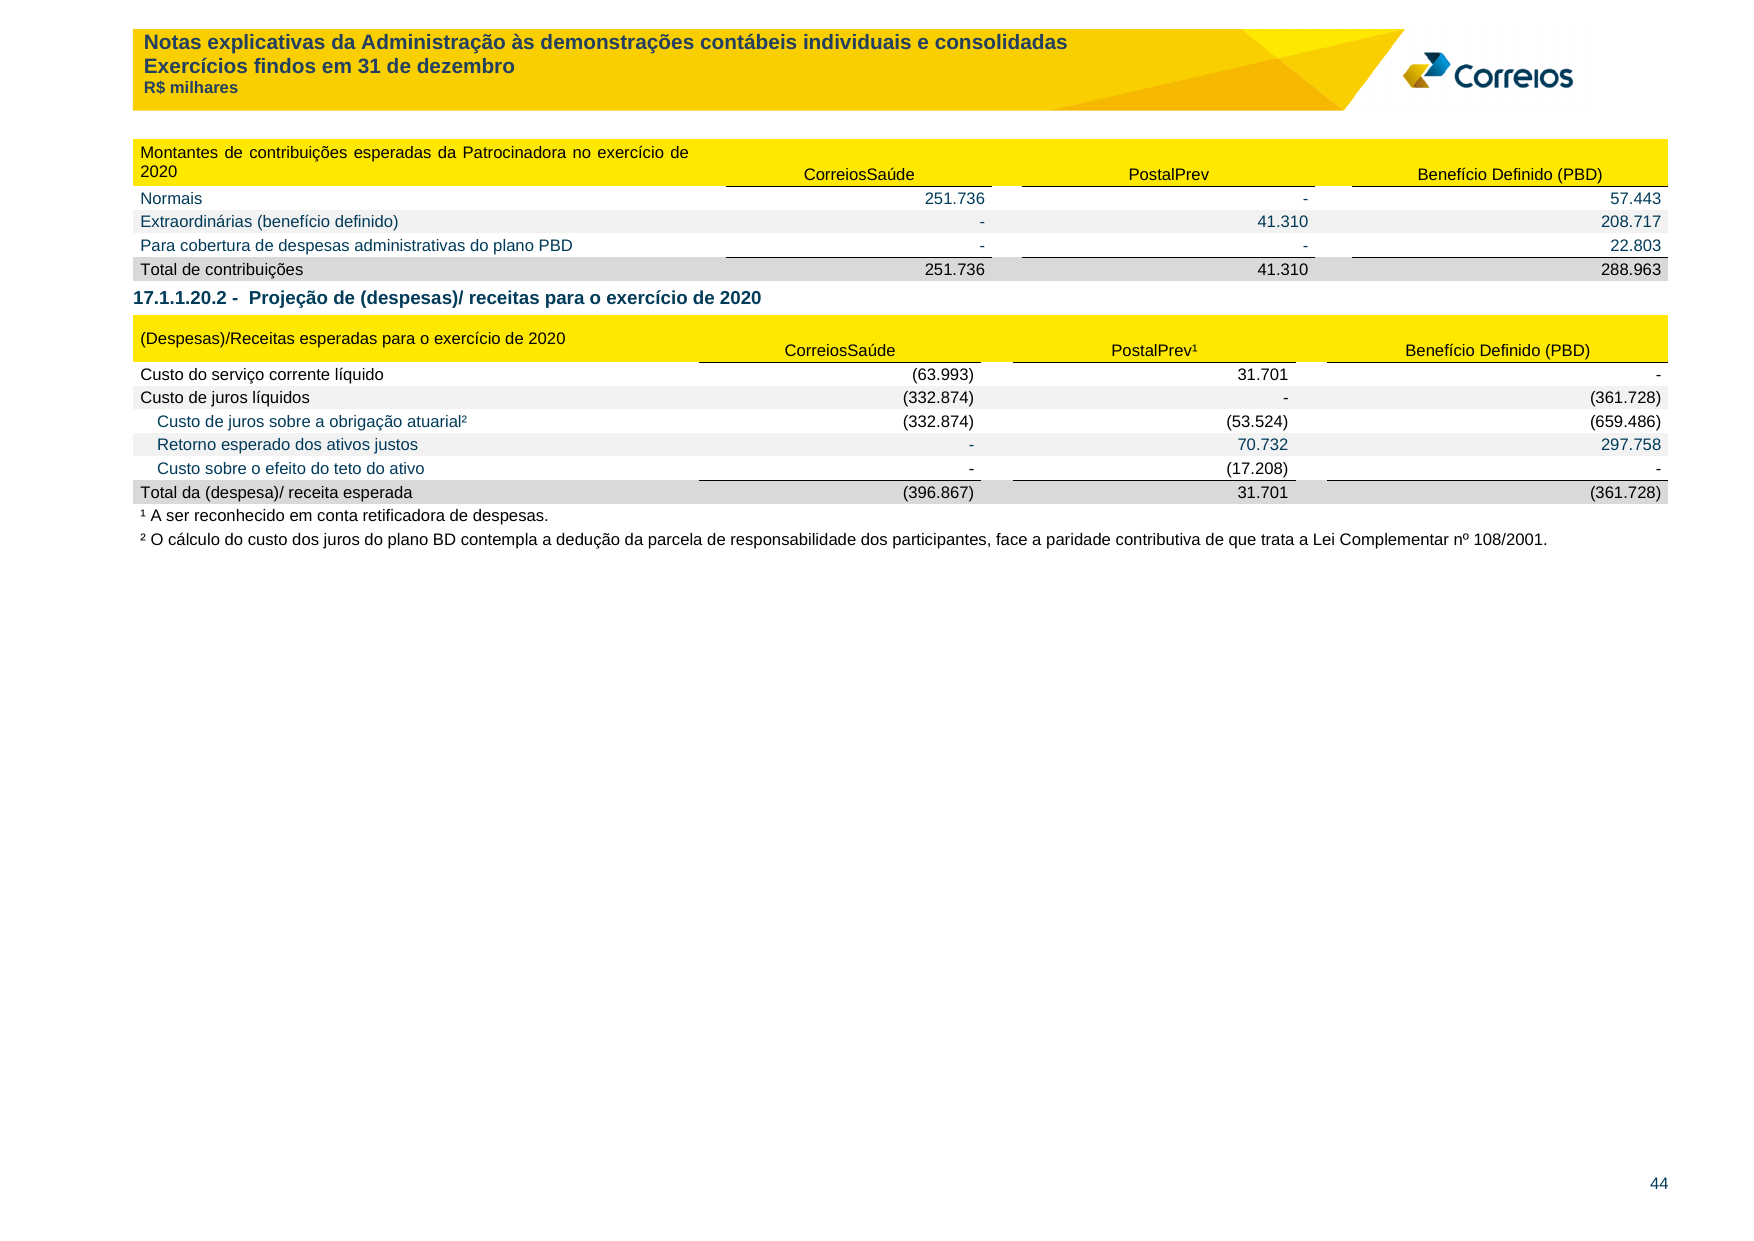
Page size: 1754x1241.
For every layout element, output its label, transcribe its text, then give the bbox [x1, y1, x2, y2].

table_cell [1296, 362, 1327, 386]
picture [182, 195, 189, 201]
table_cell [1296, 480, 1327, 504]
table_cell [696, 257, 726, 281]
table_cell [981, 456, 1013, 480]
table_cell [1296, 386, 1327, 409]
table_cell [1315, 233, 1352, 257]
table_header [992, 139, 1022, 162]
table_cell [992, 162, 1022, 186]
subtitle Projeção de (despesas)/ receitas para o exercício de 2020 [133, 287, 1668, 308]
table_cell 31.701 [1013, 481, 1296, 504]
picture [333, 242, 340, 248]
table_cell ¹ A ser reconhecido em conta retificadora de despesas. [133, 504, 1668, 527]
table_header [667, 315, 699, 338]
table_cell - [699, 433, 981, 456]
table_cell [981, 433, 1013, 456]
table_cell [1315, 210, 1352, 233]
table_cell [981, 409, 1013, 433]
picture [550, 240, 559, 251]
picture [1622, 239, 1627, 248]
table_cell Custo sobre o efeito do teto do ativo [133, 456, 667, 480]
picture [292, 463, 296, 473]
picture [376, 418, 383, 424]
table_cell [667, 409, 699, 433]
table_cell [1296, 456, 1327, 480]
table_cell [1296, 409, 1327, 433]
table_cell CorreiosSaúde [699, 338, 981, 362]
table_cell Custo de juros líquidos [133, 386, 667, 409]
table_cell (332.874) [699, 409, 981, 433]
table_cell [696, 233, 726, 257]
table_cell Normais [133, 186, 696, 209]
table_cell Custo de juros sobre a obrigação atuarial² [133, 409, 667, 433]
table_cell Custo do serviço corrente líquido [133, 362, 667, 386]
table_cell - [1327, 363, 1668, 386]
table_cell 57.443 [1352, 187, 1668, 209]
table_header [726, 139, 992, 162]
table_cell (17.208) [1013, 456, 1296, 480]
table_cell 70.732 [1013, 433, 1296, 456]
picture [385, 418, 392, 424]
table_cell - [1022, 233, 1315, 257]
table_header [1013, 315, 1296, 338]
table_cell - [1327, 456, 1668, 480]
picture [132, 29, 1592, 111]
table_cell [696, 186, 726, 209]
picture [408, 418, 415, 424]
table_cell 41.310 [1022, 210, 1315, 233]
table_header (Despesas)/Receitas esperadas para o exercício de 2020 [133, 315, 667, 362]
table_cell [1315, 257, 1352, 281]
table_header [981, 315, 1013, 338]
table_cell (361.728) [1327, 386, 1668, 409]
picture [280, 465, 288, 470]
picture [1620, 215, 1628, 225]
table_header [696, 139, 726, 162]
table_cell [667, 338, 699, 362]
table_cell Benefício Definido (PBD) [1352, 162, 1668, 186]
picture [167, 242, 174, 248]
table_header Montantes de contribuições esperadas da Patrocinadora no exercício de 2020 [133, 139, 696, 186]
table_cell [992, 233, 1022, 257]
picture [1260, 218, 1266, 227]
table_cell (396.867) [699, 481, 981, 504]
picture [208, 218, 214, 227]
table_cell [667, 480, 699, 504]
table_cell (63.993) [699, 363, 981, 386]
table_cell 297.758 [1327, 433, 1668, 456]
table_cell [667, 433, 699, 456]
table_cell [992, 186, 1022, 209]
table_cell - [726, 210, 992, 233]
table_cell [981, 480, 1013, 504]
table_cell CorreiosSaúde [726, 162, 992, 186]
picture [1636, 194, 1651, 204]
table_cell 41.310 [1022, 258, 1315, 281]
table_cell [696, 210, 726, 233]
table_header [1022, 139, 1315, 162]
picture [273, 438, 279, 450]
table_cell [1296, 433, 1327, 456]
table_cell PostalPrev [1022, 162, 1315, 186]
table_cell [992, 210, 1022, 233]
picture [1634, 239, 1642, 250]
table_cell - [1013, 386, 1296, 409]
table_cell - [1022, 187, 1315, 209]
table_header [1327, 315, 1668, 338]
table_header [1352, 139, 1668, 162]
table_cell [1315, 186, 1352, 209]
table_cell Extraordinárias (benefício definido) [133, 210, 696, 233]
table_cell - [726, 233, 992, 257]
table_header [699, 315, 981, 338]
picture [958, 193, 965, 199]
table_cell Total da (despesa)/ receita esperada [133, 480, 667, 504]
table_cell [1315, 162, 1352, 186]
table_cell [667, 362, 699, 386]
table_cell [667, 456, 699, 480]
picture [312, 462, 318, 474]
picture [336, 215, 342, 227]
table_cell ² O cálculo do custo dos juros do plano BD contempla a dedução da parcela de responsabilidade dos participantes, face a paridade contributiva de que trata a Lei Complementar nº 108/2001. [133, 528, 1668, 551]
table_header [1296, 315, 1327, 338]
picture [266, 465, 274, 470]
picture [431, 240, 435, 250]
table_cell (53.524) [1013, 409, 1296, 433]
table_cell (659.486) [1327, 409, 1668, 433]
table_cell (361.728) [1327, 481, 1668, 504]
table_cell 22.803 [1352, 233, 1668, 257]
table_cell 251.736 [726, 187, 992, 209]
table_cell [696, 162, 726, 186]
table_cell [992, 257, 1022, 281]
table_cell [981, 362, 1013, 386]
picture [494, 242, 500, 254]
picture [282, 218, 288, 227]
table_cell PostalPrev¹ [1013, 338, 1296, 362]
table_cell 288.963 [1352, 258, 1668, 281]
table_cell - [699, 456, 981, 480]
table_cell [667, 386, 699, 409]
table_cell [981, 338, 1013, 362]
table_cell (332.874) [699, 386, 981, 409]
table_cell 31.701 [1013, 363, 1296, 386]
table_cell 208.717 [1352, 210, 1668, 233]
table_cell Total de contribuições [133, 257, 696, 281]
table_cell Para cobertura de despesas administrativas do plano PBD [133, 233, 696, 257]
table_cell 251.736 [726, 258, 992, 281]
table_cell [981, 386, 1013, 409]
table_cell [1296, 338, 1327, 362]
table_header [1315, 139, 1352, 162]
table_cell Retorno esperado dos ativos justos [133, 433, 667, 456]
table_cell Benefício Definido (PBD) [1327, 338, 1668, 362]
picture [561, 240, 569, 251]
